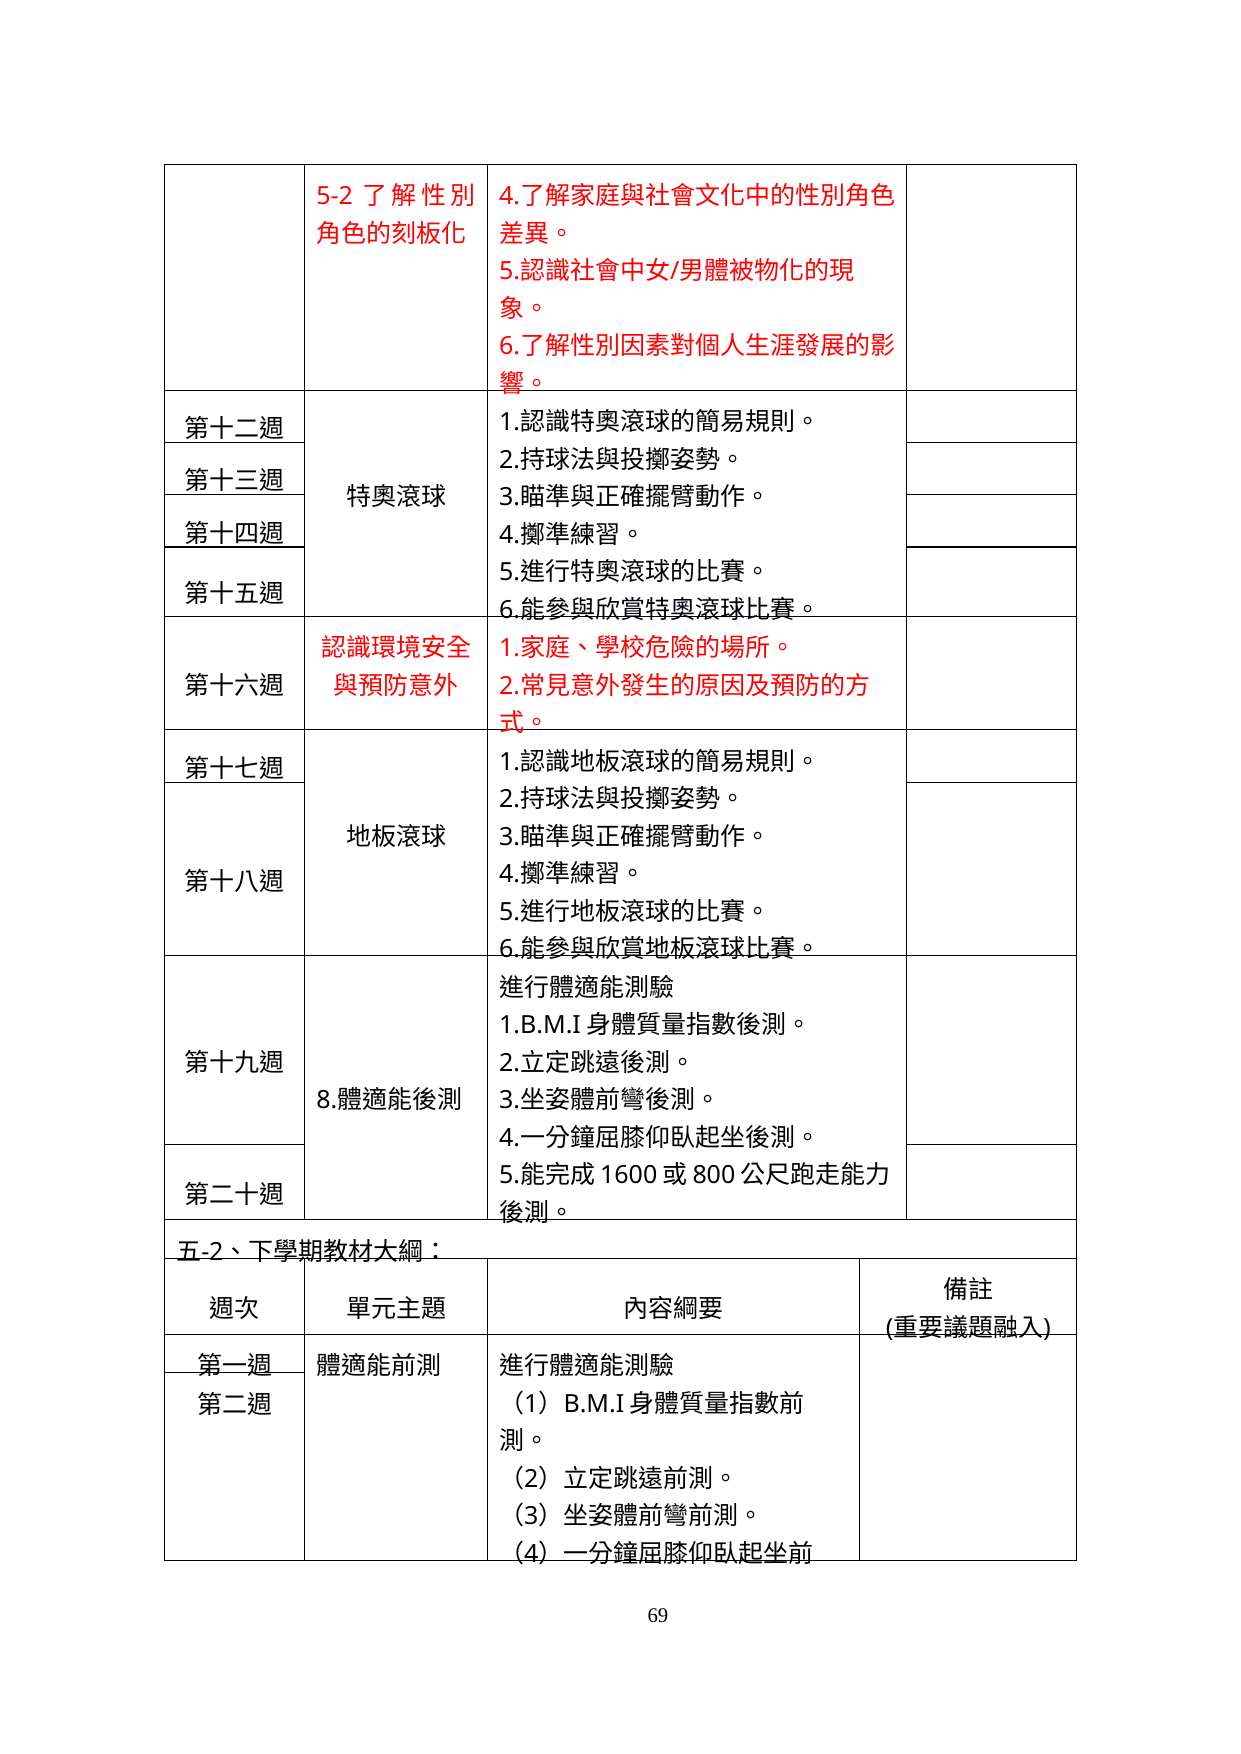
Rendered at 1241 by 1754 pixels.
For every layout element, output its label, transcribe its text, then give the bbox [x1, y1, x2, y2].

table_cell 五-2、下學期教材大綱： [165, 1220, 1076, 1257]
table_cell 內容綱要 [488, 1259, 859, 1333]
table_cell 1.認識地板滾球的簡易規則。 2.持球法與投擲姿勢。 3.瞄準與正確擺臂動作。 4.擲準練習。 5.進行地板滾球的比賽。 6.能參與欣賞地板滾球比賽。 [488, 730, 906, 955]
table_cell 第十九週 [165, 956, 304, 1144]
table_cell 體適能前測 [305, 1335, 487, 1559]
table_cell 1.認識特奧滾球的簡易規則。 2.持球法與投擲姿勢。 3.瞄準與正確擺臂動作。 4.擲準練習。 5.進行特奧滾球的比賽。 6.能參與欣賞特奧滾球比賽。 [488, 391, 906, 616]
table_cell 週次 [165, 1259, 304, 1333]
table_cell 地板滾球 [305, 730, 487, 955]
table_cell 第十五週 [165, 548, 304, 616]
table_cell 第十二週 [165, 391, 304, 442]
table_cell 第一週 [165, 1335, 304, 1372]
table_cell 第十三週 [165, 443, 304, 494]
table_cell 第十六週 [165, 617, 304, 729]
table_cell 進行體適能測驗 （1）B.M.I身體質量指數前測。 （2）立定跳遠前測。 （3）坐姿體前彎前測。 （4）一分鐘屈膝仰臥起坐前 [488, 1335, 859, 1559]
table_cell 第二十週 [165, 1145, 304, 1219]
table_cell [907, 391, 1076, 442]
table_cell [907, 730, 1076, 782]
table_cell 備註 (重要議題融入) [860, 1259, 1076, 1333]
table_cell 進行體適能測驗 1.B.M.I身體質量指數後測。 2.立定跳遠後測。 3.坐姿體前彎後測。 4.一分鐘屈膝仰臥起坐後測。 5.能完成1600或800公尺跑走能力後測。 [488, 956, 906, 1219]
table_cell [907, 1145, 1076, 1219]
table_cell 特奧滾球 [305, 391, 487, 616]
table_cell [907, 495, 1076, 546]
table_cell [860, 1335, 1076, 1559]
table_cell 第二週 [165, 1373, 304, 1559]
table_cell [907, 956, 1076, 1144]
table_cell 4.了解家庭與社會文化中的性別角色差異。 5.認識社會中女/男體被物化的現象。 6.了解性別因素對個人生涯發展的影響。 [488, 165, 906, 390]
table_cell 1.家庭、學校危險的場所。 2.常見意外發生的原因及預防的方式。 [488, 617, 906, 729]
table_cell [907, 548, 1076, 616]
table_cell [165, 165, 304, 390]
table_cell 第十八週 [165, 783, 304, 955]
table_cell 第十七週 [165, 730, 304, 782]
table_cell [907, 617, 1076, 729]
table_cell [907, 165, 1076, 390]
table_cell [907, 443, 1076, 494]
table_cell 認識環境安全與預防意外 [305, 617, 487, 729]
table_cell 5-2了解性別角色的刻板化 [305, 165, 487, 390]
table_cell 8.體適能後測 [305, 956, 487, 1219]
table_cell [907, 783, 1076, 955]
table_cell 第十四週 [165, 495, 304, 546]
table_cell 單元主題 [305, 1259, 487, 1333]
